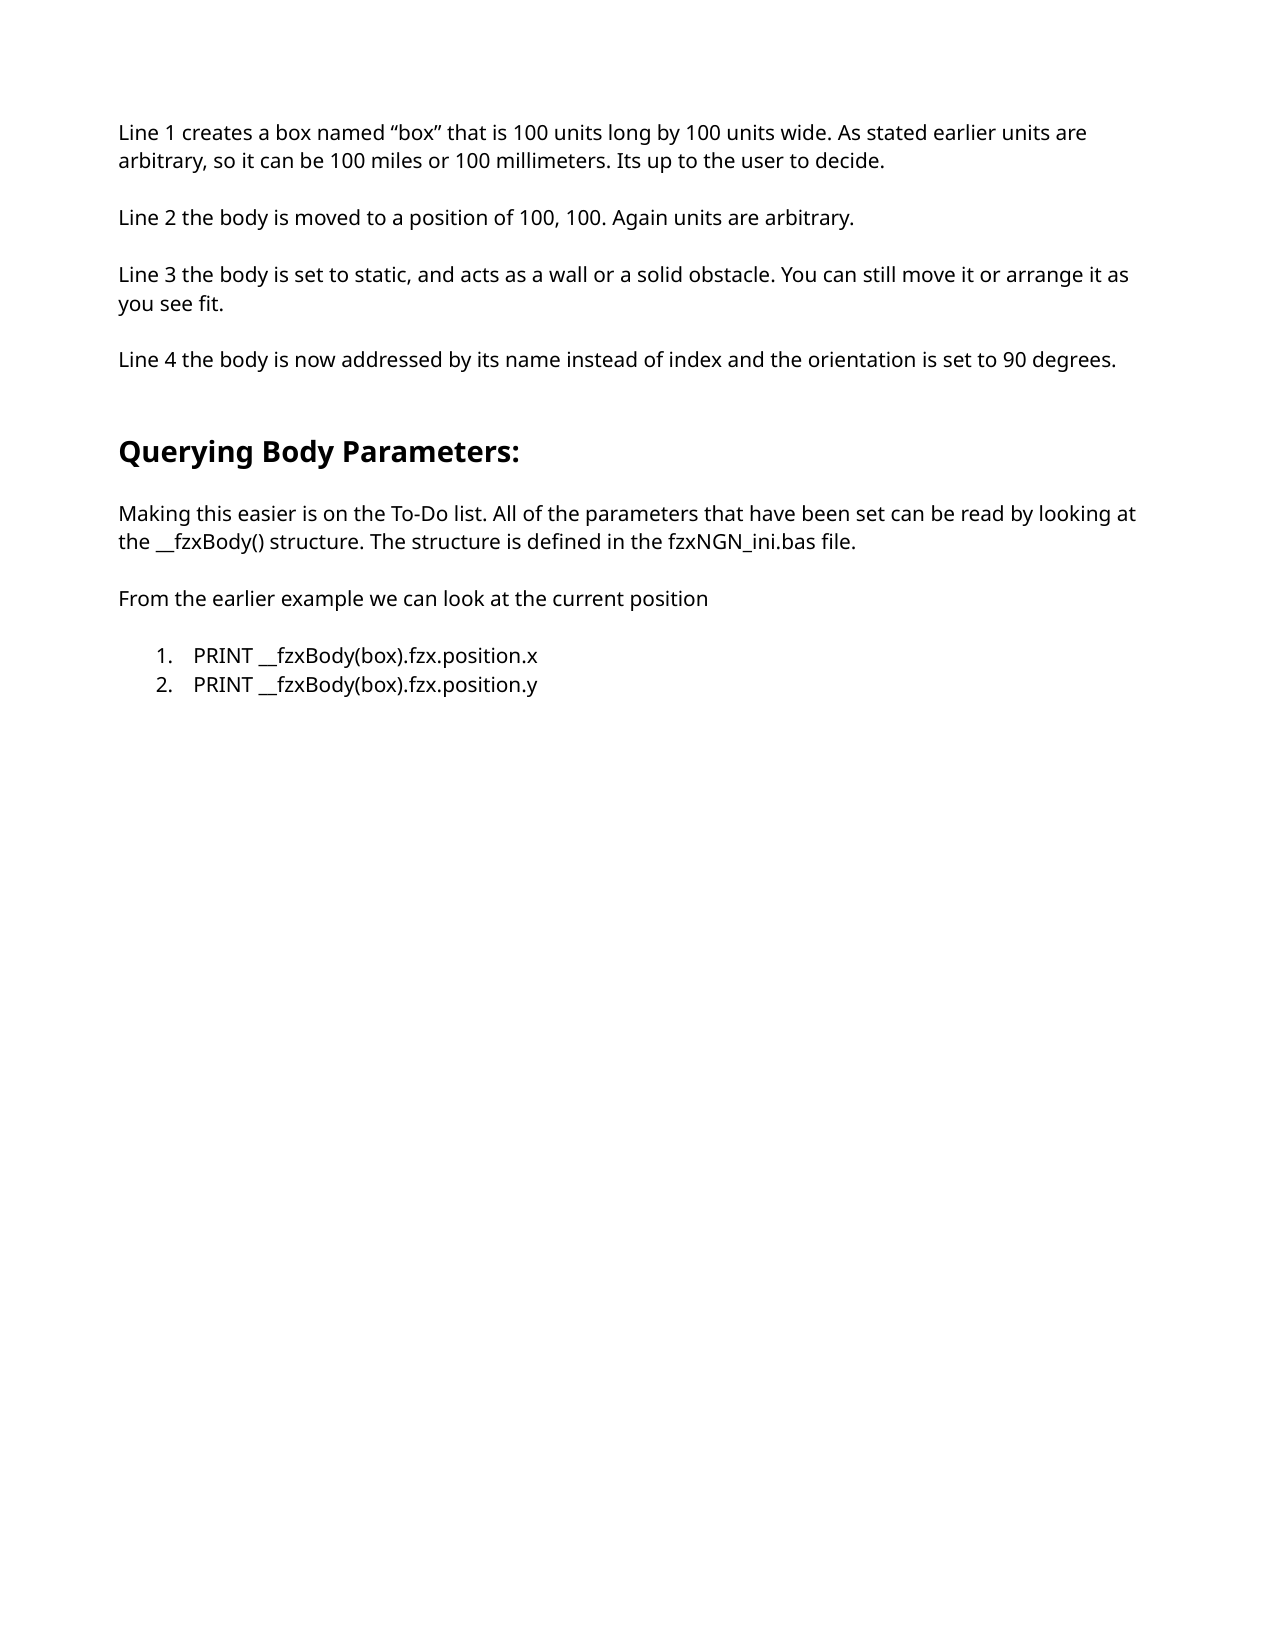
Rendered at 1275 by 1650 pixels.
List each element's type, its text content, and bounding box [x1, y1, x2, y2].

text Line 1 creates a box named “box” that is 100 units long by 100 units wide. As stated earlier units are arbitrary, so it can be 100 miles or 100 millimeters. Its up to the user to decide. [118, 118, 1157, 175]
text Making this easier is on the To-Do list. All of the parameters that have been set can be read by looking at the __fzxBody() structure. The structure is defined in the fzxNGN_ini.bas file. [118, 499, 1157, 556]
list PRINT __fzxBody(box).fzx.position.x [156, 641, 1157, 670]
text Line 3 the body is set to static, and acts as a wall or a solid obstacle. You can still move it or arrange it as you see fit. [118, 260, 1157, 317]
text Querying Body Parameters: [118, 431, 1157, 471]
text Line 4 the body is now addressed by its name instead of index and the orientation is set to 90 degrees. [118, 346, 1157, 374]
list PRINT __fzxBody(box).fzx.position.y [156, 670, 1157, 698]
text Line 2 the body is moved to a position of 100, 100. Again units are arbitrary. [118, 203, 1157, 232]
text From the earlier example we can look at the current position [118, 584, 1157, 613]
